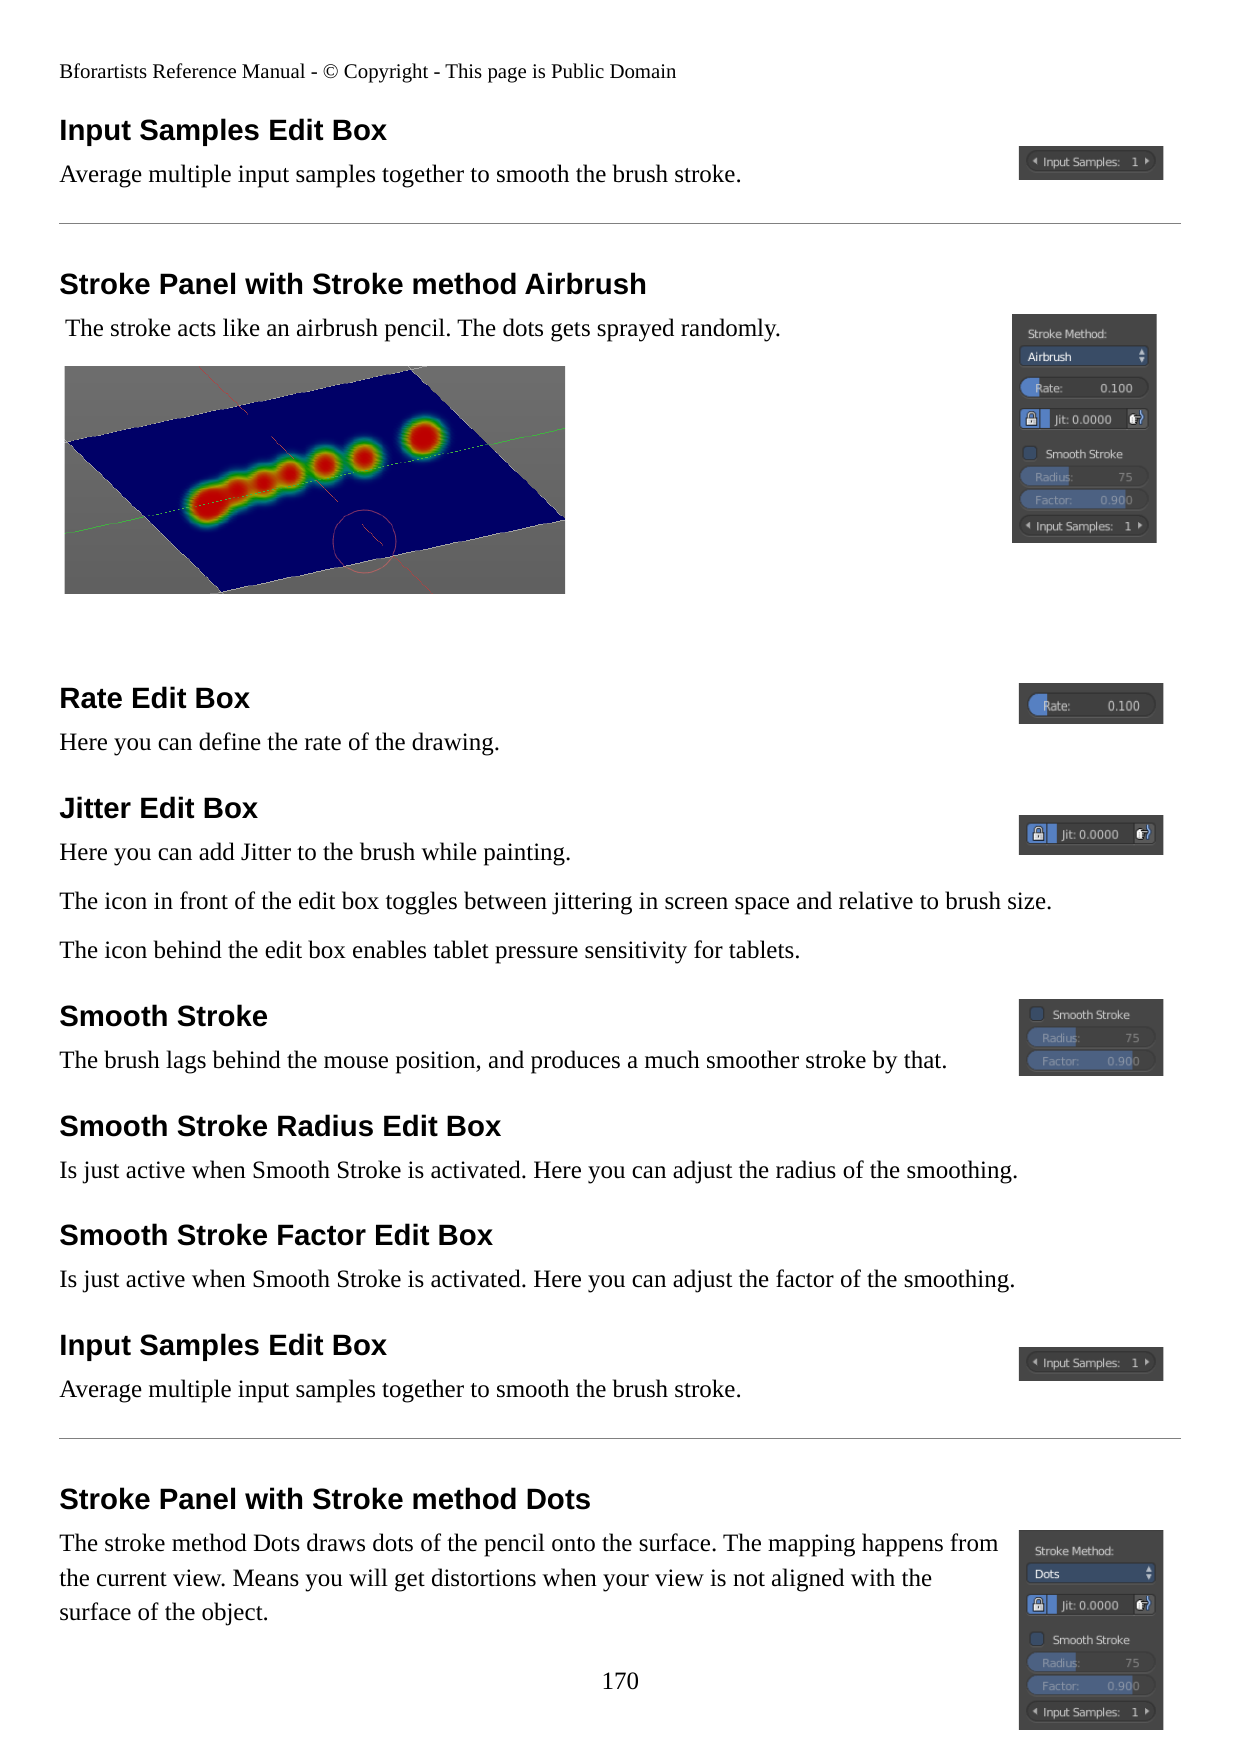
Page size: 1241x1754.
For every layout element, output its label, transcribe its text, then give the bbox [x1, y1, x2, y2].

text The brush lags behind the mouse position, and produces a much smoother stroke by that. [59, 1045, 1018, 1073]
picture [64, 366, 566, 594]
text The icon behind the edit box enables tablet pressure sensitivity for tablets. [59, 935, 1181, 964]
text Average multiple input samples together to smooth the brush stroke. [59, 159, 1181, 188]
subtitle Stroke Panel with Stroke method Airbrush [59, 267, 1181, 300]
picture [1018, 146, 1164, 180]
picture [1018, 1530, 1164, 1730]
text The icon in front of the edit box toggles between jittering in screen space and relative to brush size. [59, 886, 1181, 914]
text Here you can add Jitter to the brush while painting. [59, 837, 1181, 866]
subtitle Jitter Edit Box [59, 791, 1181, 824]
text Here you can define the rate of the drawing. [59, 727, 1181, 756]
subtitle Rate Edit Box [59, 681, 1181, 714]
picture [1018, 1347, 1164, 1381]
subtitle Stroke Panel with Stroke method Dots [59, 1482, 1181, 1516]
picture [1018, 683, 1164, 724]
picture [1012, 314, 1157, 543]
subtitle Smooth Stroke Radius Edit Box [59, 1108, 1181, 1142]
text The stroke acts like an airbrush pencil. The dots gets sprayed randomly. [59, 313, 1181, 342]
subtitle Smooth Stroke [59, 998, 1181, 1032]
picture [1018, 815, 1164, 855]
text Average multiple input samples together to smooth the brush stroke. [59, 1374, 1181, 1403]
subtitle Input Samples Edit Box [59, 113, 1181, 146]
subtitle Smooth Stroke Factor Edit Box [59, 1218, 1181, 1252]
text Is just active when Smooth Stroke is activated. Here you can adjust the radius of the smoothing. [59, 1155, 1181, 1183]
text The stroke method Dots draws dots of the pencil onto the surface. The mapping happens from the current view. Means you will get distortions when your view is not aligned with the surface of the object. [59, 1528, 1181, 1626]
subtitle Input Samples Edit Box [59, 1328, 1181, 1362]
text Is just active when Smooth Stroke is activated. Here you can adjust the factor of the smoothing. [59, 1264, 1181, 1293]
picture [1018, 999, 1164, 1076]
